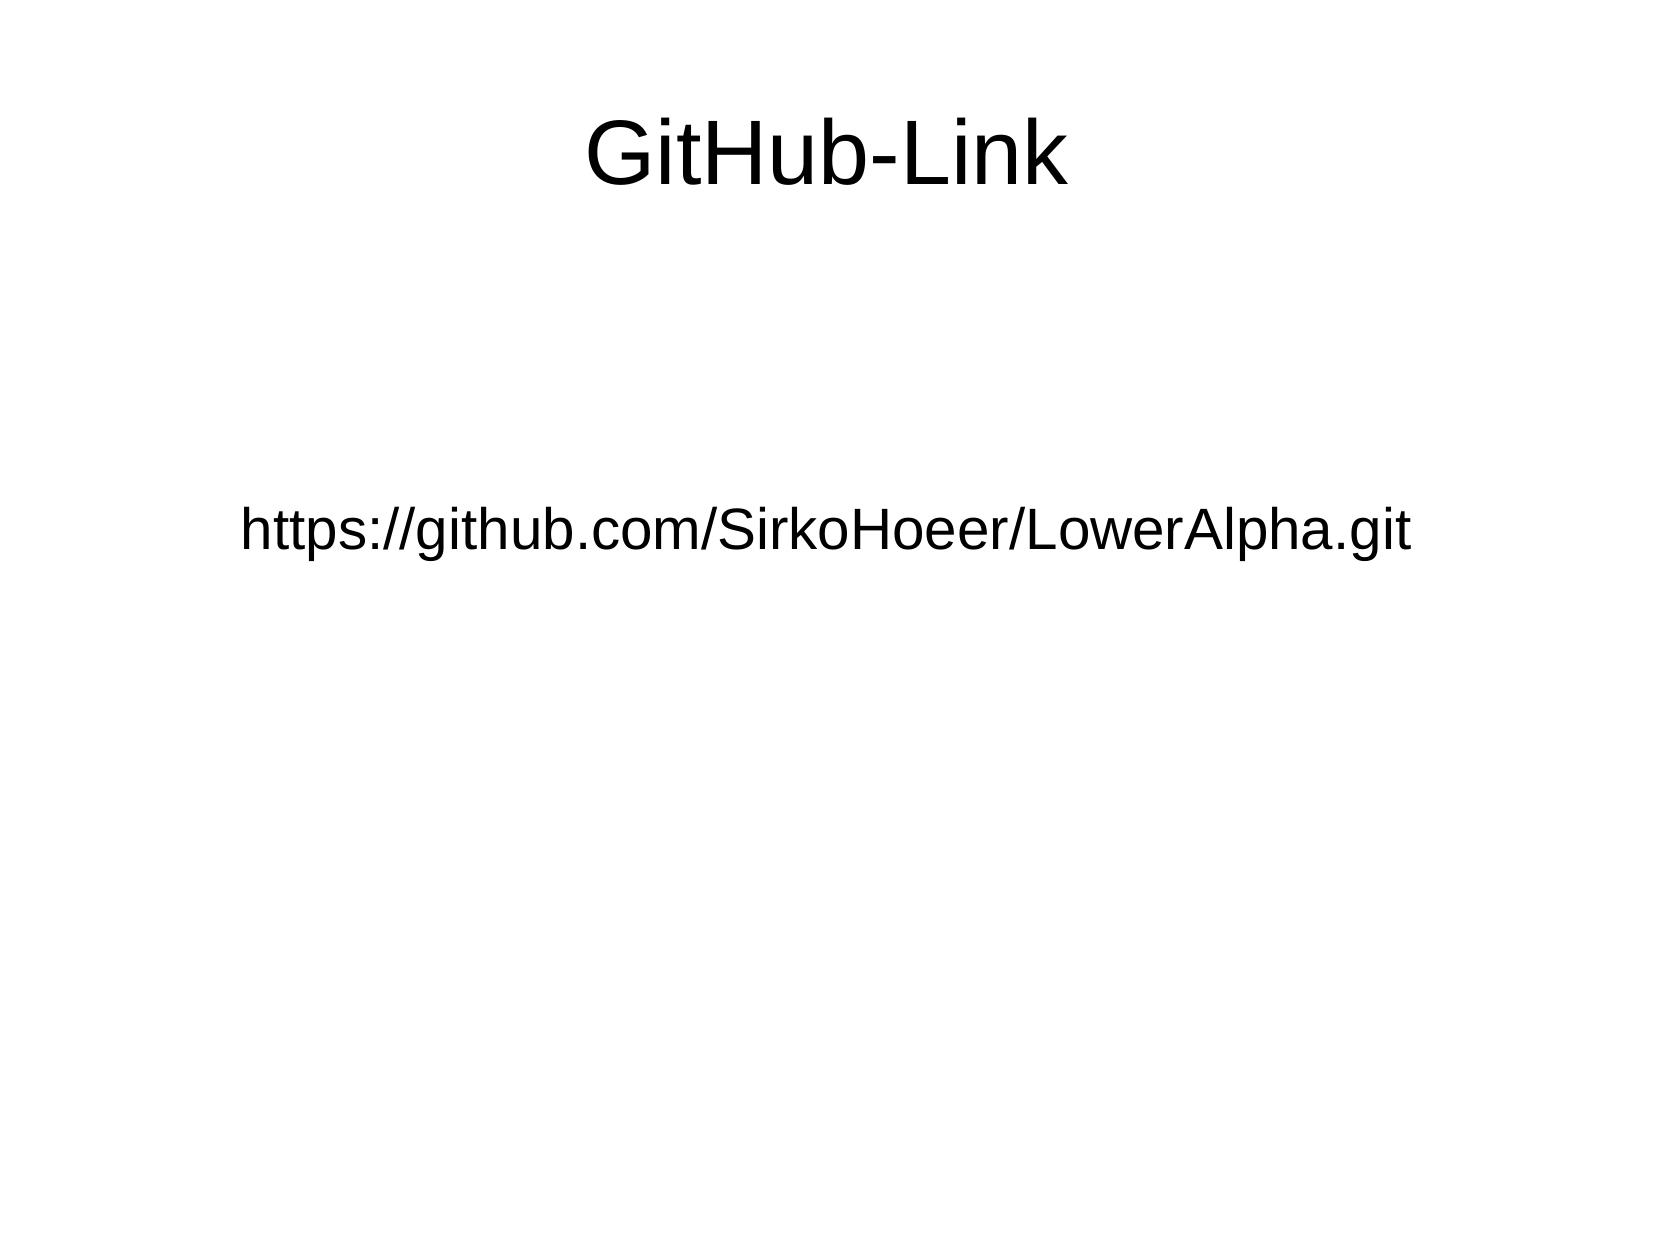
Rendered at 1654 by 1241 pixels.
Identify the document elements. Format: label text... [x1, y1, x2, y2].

subtitle https://github.com/SirkoHoeer/LowerAlpha.git [82, 49, 1571, 1010]
